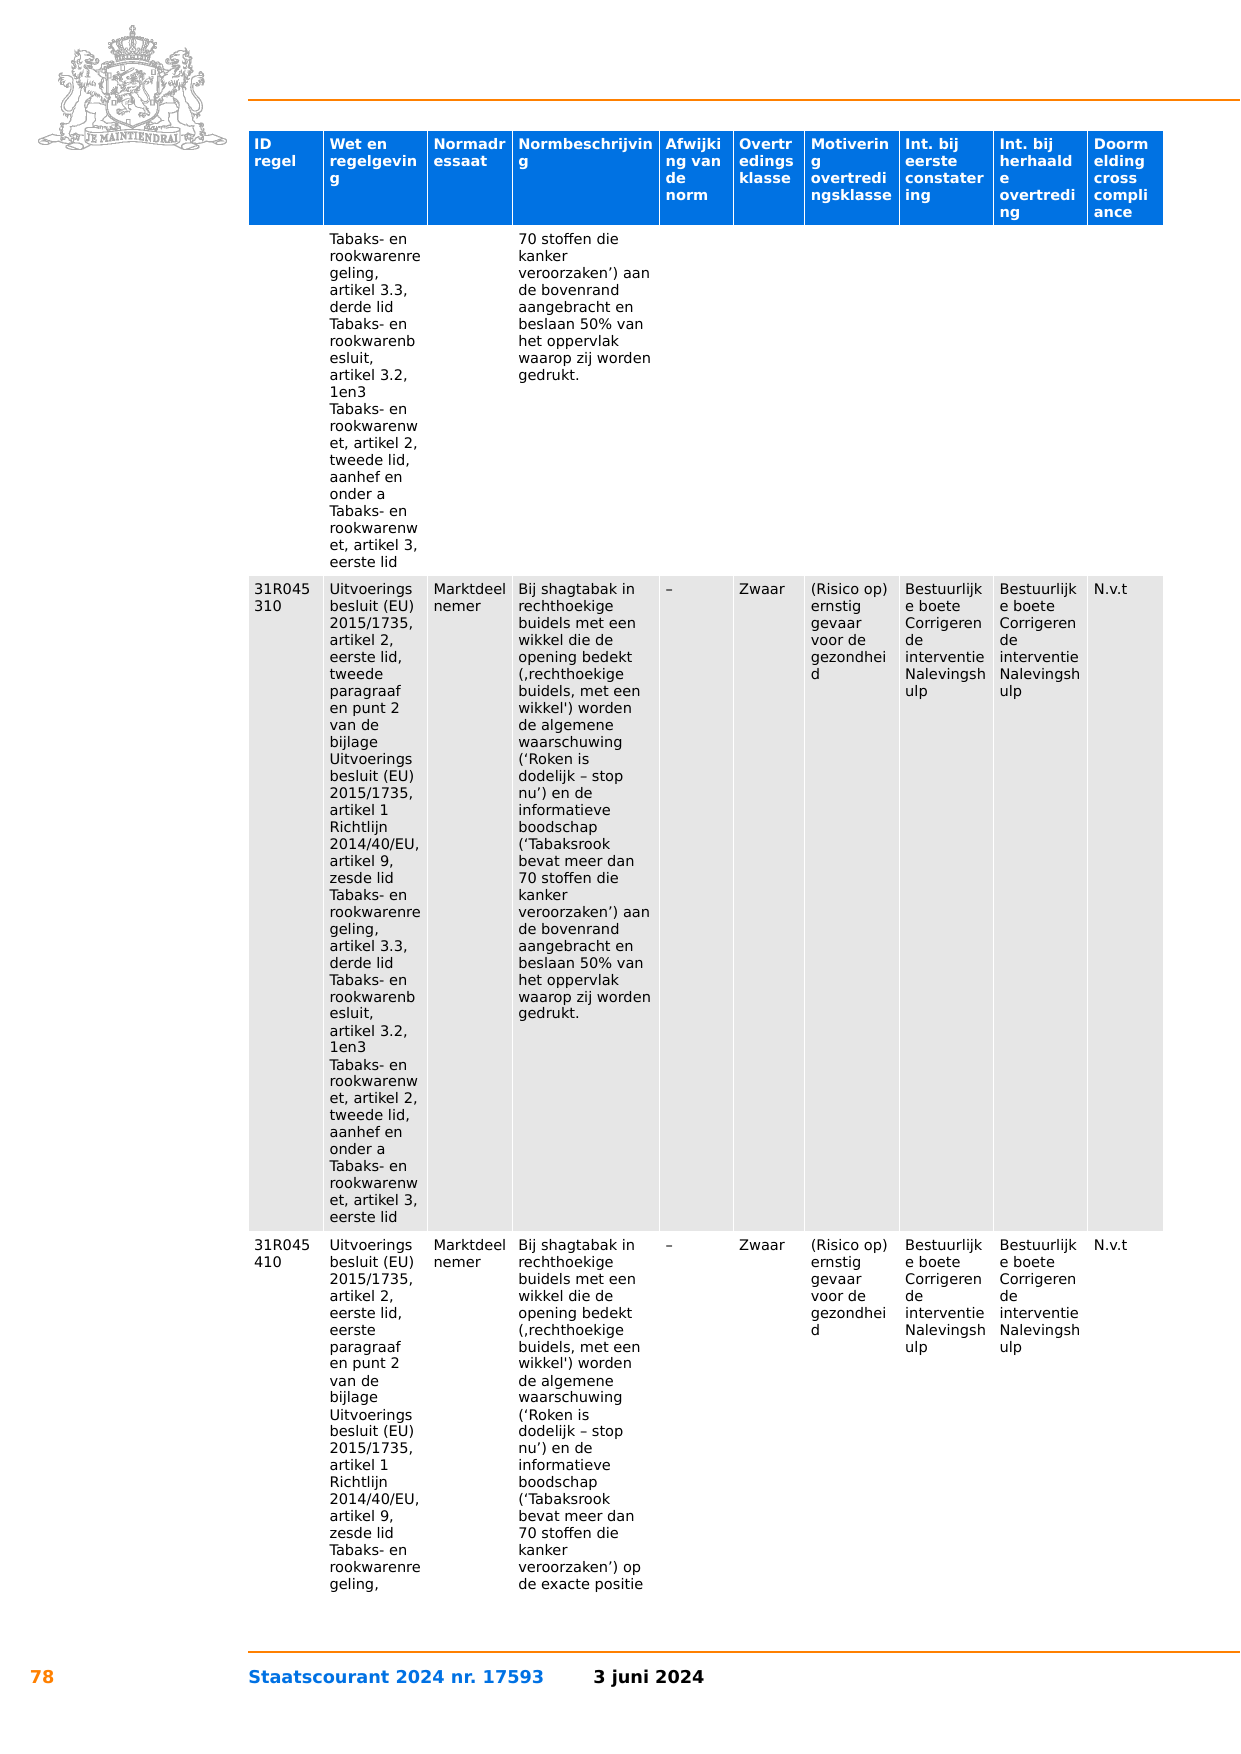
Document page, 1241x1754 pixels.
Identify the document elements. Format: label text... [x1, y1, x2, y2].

table_cell 31R045310 [249, 576, 323, 1231]
table_header Int. bij herhaalde overtreding [994, 131, 1087, 225]
table_cell Bij shagtabak in rechthoekige buidels met een wikkel die de opening bedekt (,rechthoekige buidels, met een wikkel') worden de algemene waarschuwing (‘Roken is dodelijk – stop nu’) en de informatieve boodschap (‘Tabaksrook bevat meer dan 70 stoffen die kanker veroorzaken’) aan de bovenrand aangebracht en beslaan 50% van het oppervlak waarop zij worden gedrukt. [513, 576, 659, 1231]
table_header Overtredingsklasse [734, 131, 804, 225]
table_cell [249, 226, 323, 575]
table_cell [734, 226, 804, 575]
table_cell [994, 226, 1087, 575]
table_cell Zwaar [734, 1232, 804, 1598]
table_header Motivering overtredingsklasse [805, 131, 899, 225]
table_cell Uitvoeringsbesluit (EU) 2015/1735, artikel 2, eerste lid, tweede paragraaf en punt 2 van de bijlage Uitvoeringsbesluit (EU) 2015/1735, artikel 1 Richtlijn 2014/40/EU, artikel 9, zesde lid Tabaks- en rookwarenregeling, artikel 3.3, derde lid Tabaks- en rookwarenbesluit, artikel 3.2, 1en3 Tabaks- en rookwarenwet, artikel 2, tweede lid, aanhef en onder a Tabaks- en rookwarenwet, artikel 3, eerste lid [324, 576, 427, 1231]
table_cell Bestuurlijke boete Corrigerende interventie Nalevingshulp [900, 576, 993, 1231]
table_cell Bestuurlijke boete Corrigerende interventie Nalevingshulp [994, 576, 1087, 1231]
table_header Normbeschrijving [513, 131, 659, 225]
table_cell [660, 226, 733, 575]
table_cell (Risico op) ernstig gevaar voor de gezondheid [805, 576, 899, 1231]
table_cell [805, 226, 899, 575]
table_cell Zwaar [734, 576, 804, 1231]
table_cell [428, 226, 512, 575]
table_cell 70 stoffen die kanker veroorzaken’) aan de bovenrand aangebracht en beslaan 50% van het oppervlak waarop zij worden gedrukt. [513, 226, 659, 575]
table_cell – [660, 576, 733, 1231]
table_cell Bestuurlijke boete Corrigerende interventie Nalevingshulp [900, 1232, 993, 1598]
table_cell (Risico op) ernstig gevaar voor de gezondheid [805, 1232, 899, 1598]
table_header Afwijking van de norm [660, 131, 733, 225]
table_header Int. bij eerste constatering [900, 131, 993, 225]
table_header ID regel [249, 131, 323, 225]
table_cell N.v.t [1088, 576, 1163, 1231]
table_cell N.v.t [1088, 1232, 1163, 1598]
table_header Doormelding cross compliance [1088, 131, 1163, 225]
table_cell Bestuurlijke boete Corrigerende interventie Nalevingshulp [994, 1232, 1087, 1598]
table_header Normadressaat [428, 131, 512, 225]
picture [38, 25, 227, 150]
table_cell Bij shagtabak in rechthoekige buidels met een wikkel die de opening bedekt (,rechthoekige buidels, met een wikkel') worden de algemene waarschuwing (‘Roken is dodelijk – stop nu’) en de informatieve boodschap (‘Tabaksrook bevat meer dan 70 stoffen die kanker veroorzaken’) op de exacte positie [513, 1232, 659, 1598]
table_cell [900, 226, 993, 575]
table_header Wet en regelgeving [324, 131, 427, 225]
table_cell Tabaks- en rookwarenregeling, artikel 3.3, derde lid Tabaks- en rookwarenbesluit, artikel 3.2, 1en3 Tabaks- en rookwarenwet, artikel 2, tweede lid, aanhef en onder a Tabaks- en rookwarenwet, artikel 3, eerste lid [324, 226, 427, 575]
table_cell – [660, 1232, 733, 1598]
table_cell [1088, 226, 1163, 575]
table_cell 31R045410 [249, 1232, 323, 1598]
table_cell Marktdeelnemer [428, 1232, 512, 1598]
table_cell Uitvoeringsbesluit (EU) 2015/1735, artikel 2, eerste lid, eerste paragraaf en punt 2 van de bijlage Uitvoeringsbesluit (EU) 2015/1735, artikel 1 Richtlijn 2014/40/EU, artikel 9, zesde lid Tabaks- en rookwarenregeling, [324, 1232, 427, 1598]
table_cell Marktdeelnemer [428, 576, 512, 1231]
